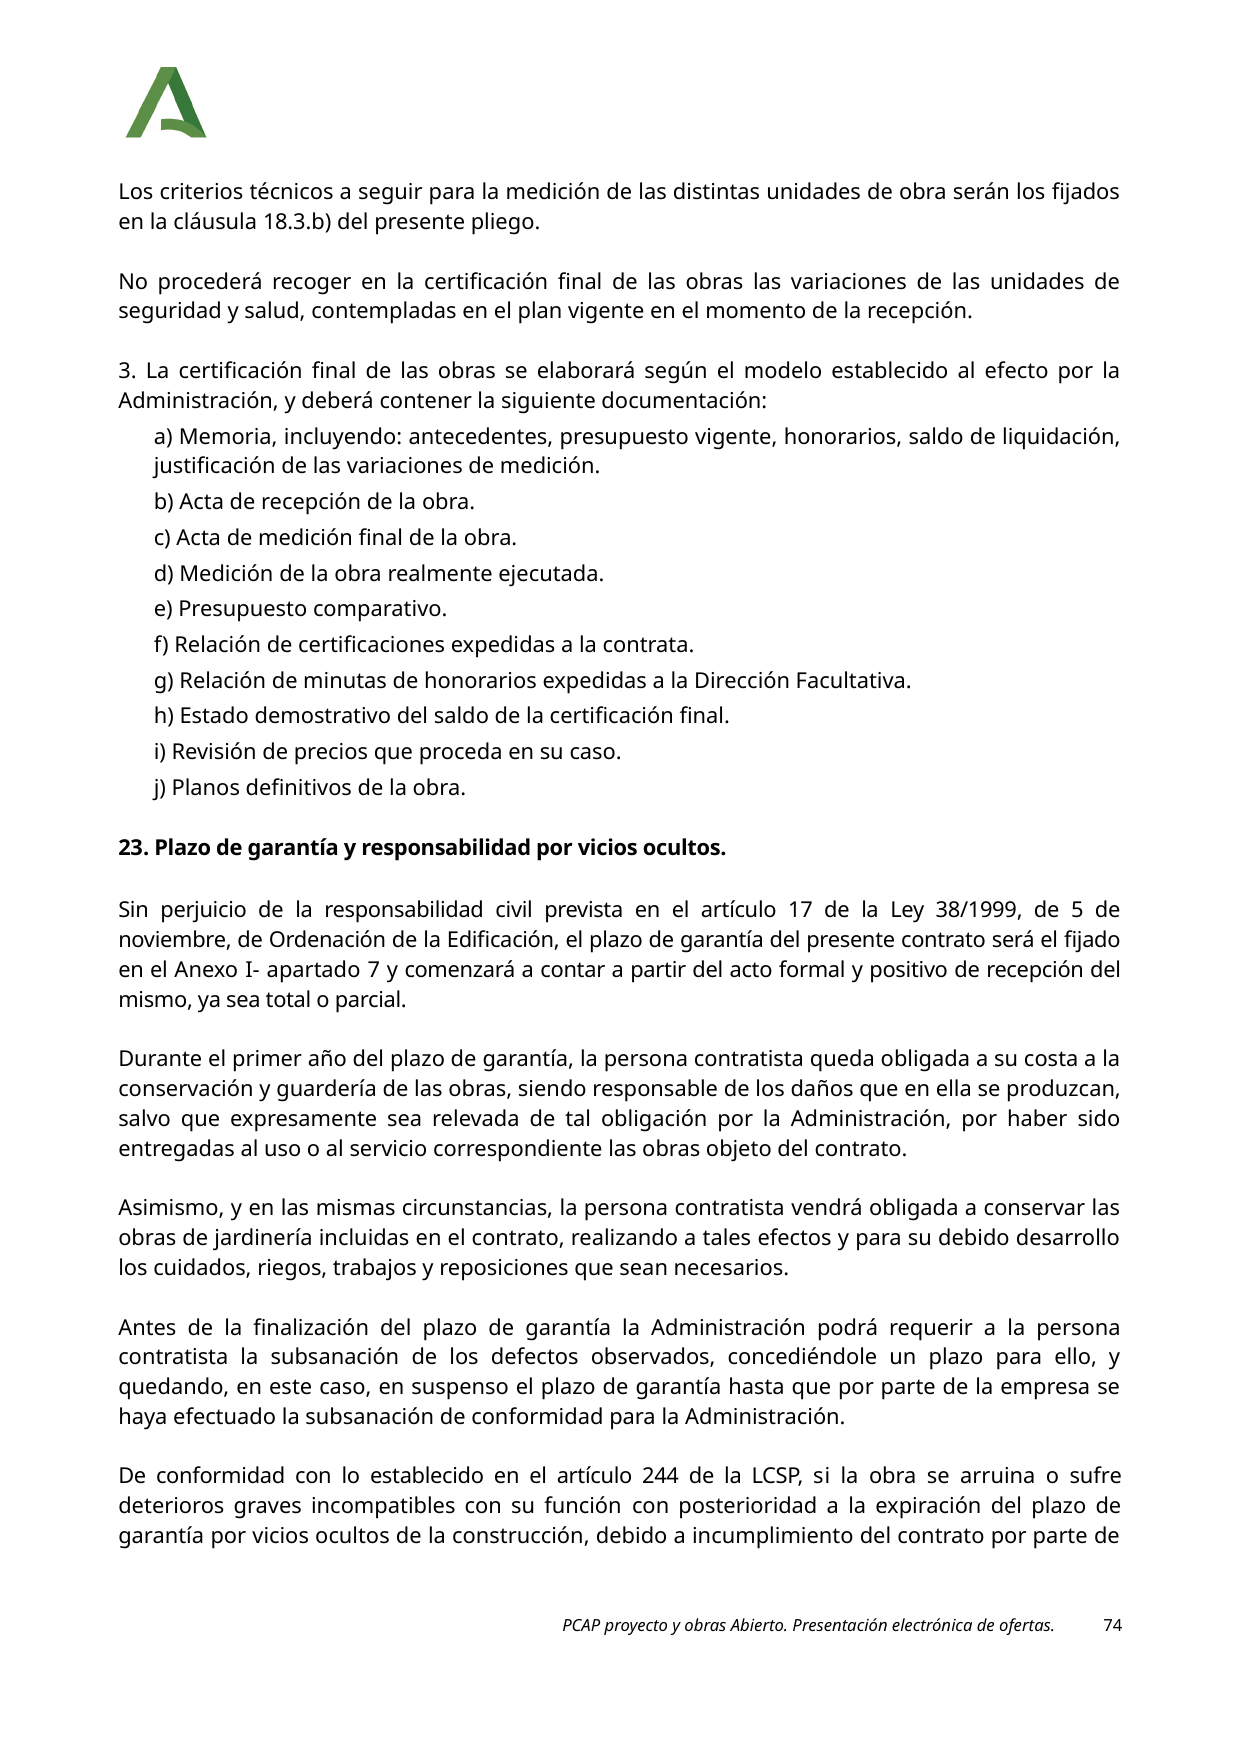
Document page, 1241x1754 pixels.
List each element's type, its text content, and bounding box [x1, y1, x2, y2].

text Asimismo, y en las mismas circunstancias, la persona contratista vendrá obligada a conservar las obras de jardinería incluidas en el contrato, realizando a tales efectos y para su debido desarrollo los cuidados, riegos, trabajos y reposiciones que sean necesarios. [118, 1192, 1122, 1282]
text Antes de la finalización del plazo de garantía la Administración podrá requerir a la persona contratista la subsanación de los defectos observados, concediéndole un plazo para ello, y quedando, en este caso, en suspenso el plazo de garantía hasta que por parte de la empresa se haya efectuado la subsanación de conformidad para la Administración. [118, 1311, 1122, 1431]
text Sin perjuicio de la responsabilidad civil prevista en el artículo 17 de la Ley 38/1999, de 5 de noviembre, de Ordenación de la Edificación, el plazo de garantía del presente contrato será el fijado en el Anexo I- apartado 7 y comenzará a contar a partir del acto formal y positivo de recepción del mismo, ya sea total o parcial. [118, 894, 1122, 1013]
text g) Relación de minutas de honorarios expedidas a la Dirección Facultativa. [153, 665, 1122, 694]
picture [121, 62, 210, 142]
text De conformidad con lo establecido en el artículo 244 de la LCSP, si la obra se arruina o sufre deterioros graves incompatibles con su función con posterioridad a la expiración del plazo de garantía por vicios ocultos de la construcción, debido a incumplimiento del contrato por parte de [118, 1460, 1122, 1550]
text i) Revisión de precios que proceda en su caso. [153, 736, 1122, 766]
text Durante el primer año del plazo de garantía, la persona contratista queda obligada a su costa a la conservación y guardería de las obras, siendo responsable de los daños que en ella se produzcan, salvo que expresamente sea relevada de tal obligación por la Administración, por haber sido entregadas al uso o al servicio correspondiente las obras objeto del contrato. [118, 1043, 1122, 1162]
subtitle 23. Plazo de garantía y responsabilidad por vicios ocultos. [118, 832, 1122, 861]
text b) Acta de recepción de la obra. [153, 486, 1122, 516]
text c) Acta de medición final de la obra. [153, 522, 1122, 552]
text h) Estado demostrativo del saldo de la certificación final. [153, 701, 1122, 730]
text j) Planos definitivos de la obra. [153, 772, 1122, 802]
text e) Presupuesto comparativo. [153, 593, 1122, 623]
text a) Memoria, incluyendo: antecedentes, presupuesto vigente, honorarios, saldo de liquidación, justificación de las variaciones de medición. [153, 421, 1122, 480]
text 3. La certificación final de las obras se elaborará según el modelo establecido al efecto por la Administración, y deberá contener la siguiente documentación: [118, 355, 1122, 415]
text f) Relación de certificaciones expedidas a la contrata. [153, 629, 1122, 659]
text Los criterios técnicos a seguir para la medición de las distintas unidades de obra serán los fijados en la cláusula 18.3.b) del presente pliego. [118, 176, 1122, 236]
text No procederá recoger en la certificación final de las obras las variaciones de las unidades de seguridad y salud, contempladas en el plan vigente en el momento de la recepción. [118, 266, 1122, 325]
text d) Medición de la obra realmente ejecutada. [153, 558, 1122, 587]
